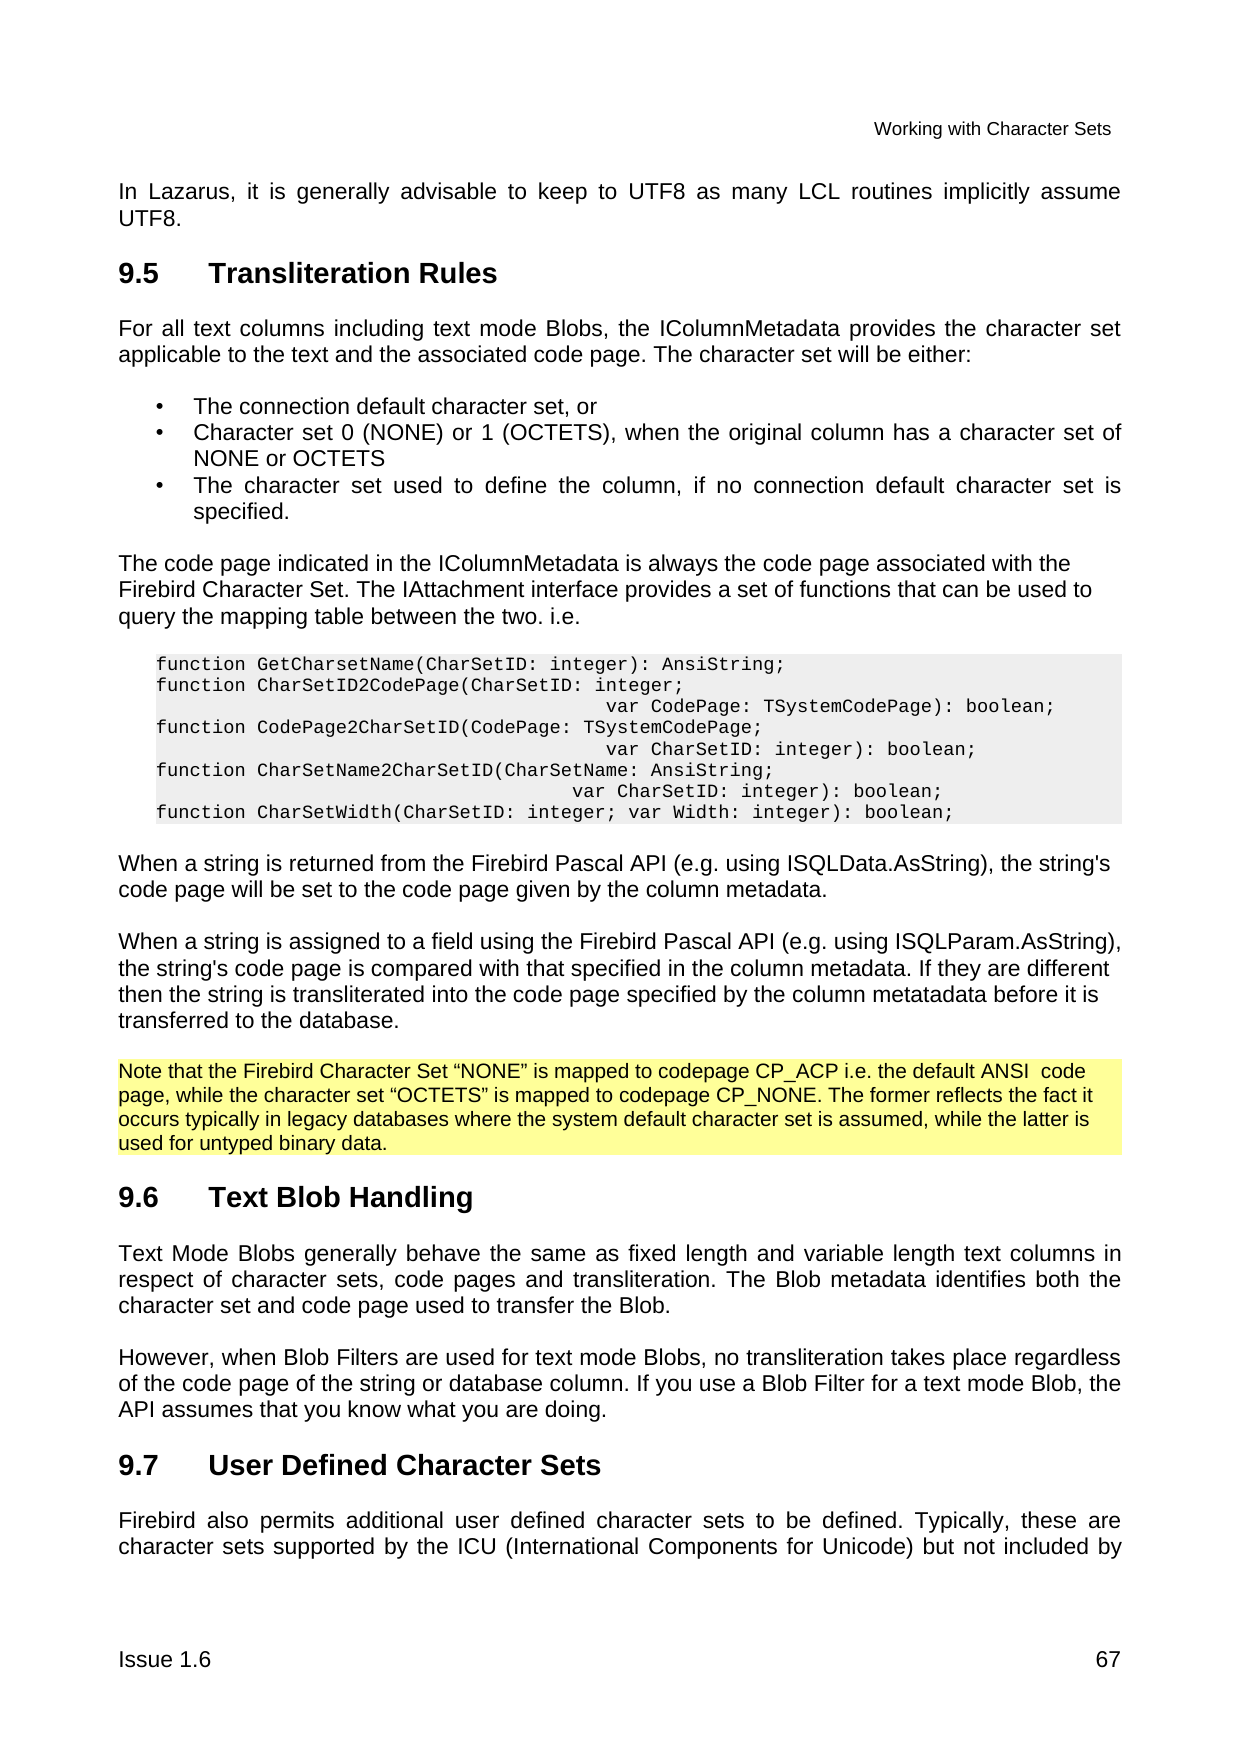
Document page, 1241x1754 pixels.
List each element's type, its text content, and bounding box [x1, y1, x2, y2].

text function CharSetName2CharSetID(CharSetName: AnsiString; [156, 761, 1122, 782]
subtitle Text Blob Handling [118, 1181, 1122, 1214]
text function CharSetID2CodePage(CharSetID: integer; [156, 676, 1122, 697]
text var CodePage: TSystemCodePage): boolean; [156, 697, 1122, 718]
text When a string is assigned to a field using the Firebird Pascal API (e.g. using ISQLParam.AsString), the string's code page is compared with that specified in the column metadata. If they are different then the string is transliterated into the code page specified by the column metatadata before it is transferred to the database. [118, 928, 1122, 1034]
list The character set used to define the column, if no connection default character set is specified. [156, 472, 1122, 524]
subtitle Transliteration Rules [118, 256, 1122, 289]
subtitle User Defined Character Sets [118, 1448, 1122, 1481]
text Firebird also permits additional user defined character sets to be defined. Typically, these are character sets supported by the ICU (International Components for Unicode) but not included by [118, 1507, 1122, 1559]
text Note that the Firebird Character Set “NONE” is mapped to codepage CP_ACP i.e. the default ANSI code page, while the character set “OCTETS” is mapped to codepage CP_NONE. The former reflects the fact it occurs typically in legacy databases where the system default character set is assumed, while the latter is used for untyped binary data. [118, 1059, 1122, 1155]
list The connection default character set, or [156, 393, 1122, 419]
text The code page indicated in the IColumnMetadata is always the code page associated with the Firebird Character Set. The IAttachment interface provides a set of functions that can be used to query the mapping table between the two. i.e. [118, 550, 1122, 629]
text In Lazarus, it is generally advisable to keep to UTF8 as many LCL routines implicitly assume UTF8. [118, 178, 1122, 231]
text However, when Blob Filters are used for text mode Blobs, no transliteration takes place regardless of the code page of the string or database column. If you use a Blob Filter for a text mode Blob, the API assumes that you know what you are doing. [118, 1344, 1122, 1423]
list Character set 0 (NONE) or 1 (OCTETS), when the original column has a character set of NONE or OCTETS [156, 419, 1122, 472]
text function CharSetWidth(CharSetID: integer; var Width: integer): boolean; [156, 803, 1122, 824]
text var CharSetID: integer): boolean; [156, 739, 1122, 761]
text For all text columns including text mode Blobs, the IColumnMetadata provides the character set applicable to the text and the associated code page. The character set will be either: [118, 315, 1122, 368]
text var CharSetID: integer): boolean; [156, 782, 1122, 803]
text function GetCharsetName(CharSetID: integer): AnsiString; [156, 654, 1122, 676]
text function CodePage2CharSetID(CodePage: TSystemCodePage; [156, 718, 1122, 739]
text When a string is returned from the Firebird Pascal API (e.g. using ISQLData.AsString), the string's code page will be set to the code page given by the column metadata. [118, 850, 1122, 903]
text Text Mode Blobs generally behave the same as fixed length and variable length text columns in respect of character sets, code pages and transliteration. The Blob metadata identifies both the character set and code page used to transfer the Blob. [118, 1239, 1122, 1319]
